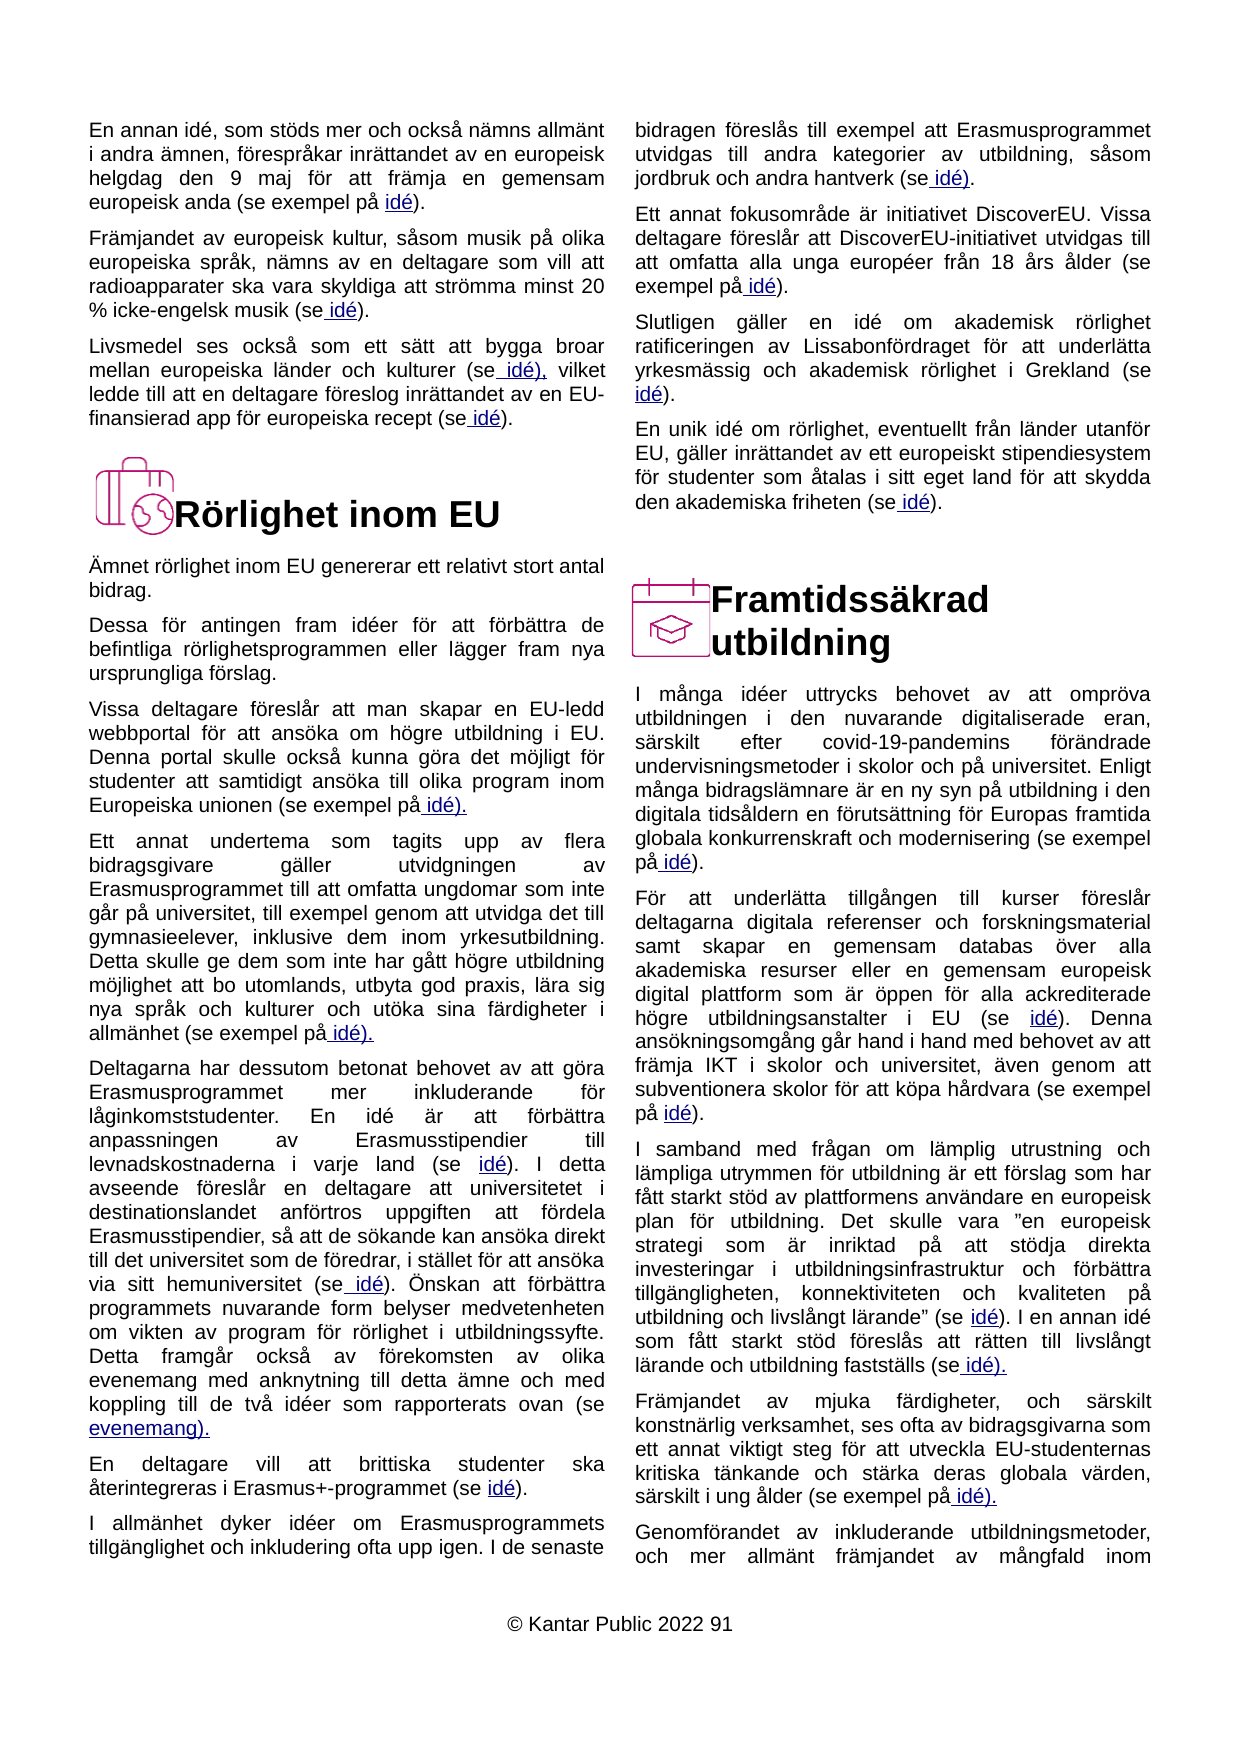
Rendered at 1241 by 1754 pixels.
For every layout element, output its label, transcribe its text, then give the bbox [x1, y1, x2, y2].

text Slutligen gäller en idé om akademisk rörlighet ratificeringen av Lissabonfördraget för att underlätta yrkesmässig och akademisk rörlighet i Grekland (se idé). [635, 309, 1152, 405]
text Främjandet av mjuka färdigheter, och särskilt konstnärlig verksamhet, ses ofta av bidragsgivarna som ett annat viktigt steg för att utveckla EU-studenternas kritiska tänkande och stärka deras globala värden, särskilt i ung ålder (se exempel på idé). [635, 1388, 1152, 1508]
text Ämnet rörlighet inom EU genererar ett relativt stort antal bidrag. [88, 553, 605, 601]
text Dessa för antingen fram idéer för att förbättra de befintliga rörlighetsprogrammen eller lägger fram nya ursprungliga förslag. [88, 613, 605, 685]
text Genomförandet av inkluderande utbildningsmetoder, och mer allmänt främjandet av mångfald inom [635, 1520, 1152, 1568]
text En unik idé om rörlighet, eventuellt från länder utanför EU, gäller inrättandet av ett europeiskt stipendiesystem för studenter som åtalas i sitt eget land för att skydda den akademiska friheten (se idé). [635, 417, 1152, 515]
text I många idéer uttrycks behovet av att ompröva utbildningen i den nuvarande digitaliserade eran, särskilt efter covid-19-pandemins förändrade undervisningsmetoder i skolor och på universitet. Enligt många bidragslämnare är en ny syn på utbildning i den digitala tidsåldern en förutsättning för Europas framtida globala konkurrenskraft och modernisering (se exempel på idé). [635, 682, 1152, 874]
text Livsmedel ses också som ett sätt att bygga broar mellan europeiska länder och kulturer (se idé), vilket ledde till att en deltagare föreslog inrättandet av en EU-finansierad app för europeiska recept (se idé). [88, 333, 605, 429]
text För att underlätta tillgången till kurser föreslår deltagarna digitala referenser och forskningsmaterial samt skapar en gemensam databas över alla akademiska resurser eller en gemensam europeisk digital plattform som är öppen för alla ackrediterade högre utbildningsanstalter i EU (se idé). Denna ansökningsomgång går hand i hand med behovet av att främja IKT i skolor och universitet, även genom att subventionera skolor för att köpa hårdvara (se exempel på idé). [635, 886, 1152, 1125]
text Ett annat undertema som tagits upp av flera bidragsgivare gäller utvidgningen av Erasmusprogrammet till att omfatta ungdomar som inte går på universitet, till exempel genom att utvidga det till gymnasieelever, inklusive dem inom yrkesutbildning. Detta skulle ge dem som inte har gått högre utbildning möjlighet att bo utomlands, utbyta god praxis, lära sig nya språk och kulturer och utöka sina färdigheter i allmänhet (se exempel på idé). [88, 829, 605, 1044]
subtitle Rörlighet inom EU [174, 492, 605, 535]
text Vissa deltagare föreslår att man skapar en EU-ledd webbportal för att ansöka om högre utbildning i EU. Denna portal skulle också kunna göra det möjligt för studenter att samtidigt ansöka till olika program inom Europeiska unionen (se exempel på idé). [88, 697, 605, 817]
text En annan idé, som stöds mer och också nämns allmänt i andra ämnen, förespråkar inrättandet av en europeisk helgdag den 9 maj för att främja en gemensam europeisk anda (se exempel på idé). [88, 118, 605, 214]
text Främjandet av europeisk kultur, såsom musik på olika europeiska språk, nämns av en deltagare som vill att radioapparater ska vara skyldiga att strömma minst 20 % icke-engelsk musik (se idé). [88, 226, 605, 322]
subtitle Framtidssäkrad utbildning [635, 577, 1152, 663]
picture [631, 578, 711, 657]
text Deltagarna har dessutom betonat behovet av att göra Erasmusprogrammet mer inkluderande för låginkomststudenter. En idé är att förbättra anpassningen av Erasmusstipendier till levnadskostnaderna i varje land (se idé). I detta avseende föreslår en deltagare att universitetet i destinationslandet anförtros uppgiften att fördela Erasmusstipendier, så att de sökande kan ansöka direkt till det universitet som de föredrar, i stället för att ansöka via sitt hemuniversitet (se idé). Önskan att förbättra programmets nuvarande form belyser medvetenheten om vikten av program för rörlighet i utbildningssyfte. Detta framgår också av förekomsten av olika evenemang med anknytning till detta ämne och med koppling till de två idéer som rapporterats ovan (se evenemang). [88, 1056, 605, 1439]
text I samband med frågan om lämplig utrustning och lämpliga utrymmen för utbildning är ett förslag som har fått starkt stöd av plattformens användare en europeisk plan för utbildning. Det skulle vara ”en europeisk strategi som är inriktad på att stödja direkta investeringar i utbildningsinfrastruktur och förbättra tillgängligheten, konnektiviteten och kvaliteten på utbildning och livslångt lärande” (se idé). I en annan idé som fått starkt stöd föreslås att rätten till livslångt lärande och utbildning fastställs (se idé). [635, 1137, 1152, 1377]
text I allmänhet dyker idéer om Erasmusprogrammets tillgänglighet och inkludering ofta upp igen. I de senaste [88, 1511, 605, 1559]
text Ett annat fokusområde är initiativet DiscoverEU. Vissa deltagare föreslår att DiscoverEU-initiativet utvidgas till att omfatta alla unga européer från 18 års ålder (se exempel på idé). [635, 202, 1152, 298]
picture [95, 457, 174, 535]
text bidragen föreslås till exempel att Erasmusprogrammet utvidgas till andra kategorier av utbildning, såsom jordbruk och andra hantverk (se idé). [635, 118, 1152, 190]
text En deltagare vill att brittiska studenter ska återintegreras i Erasmus+-programmet (se idé). [88, 1451, 605, 1499]
